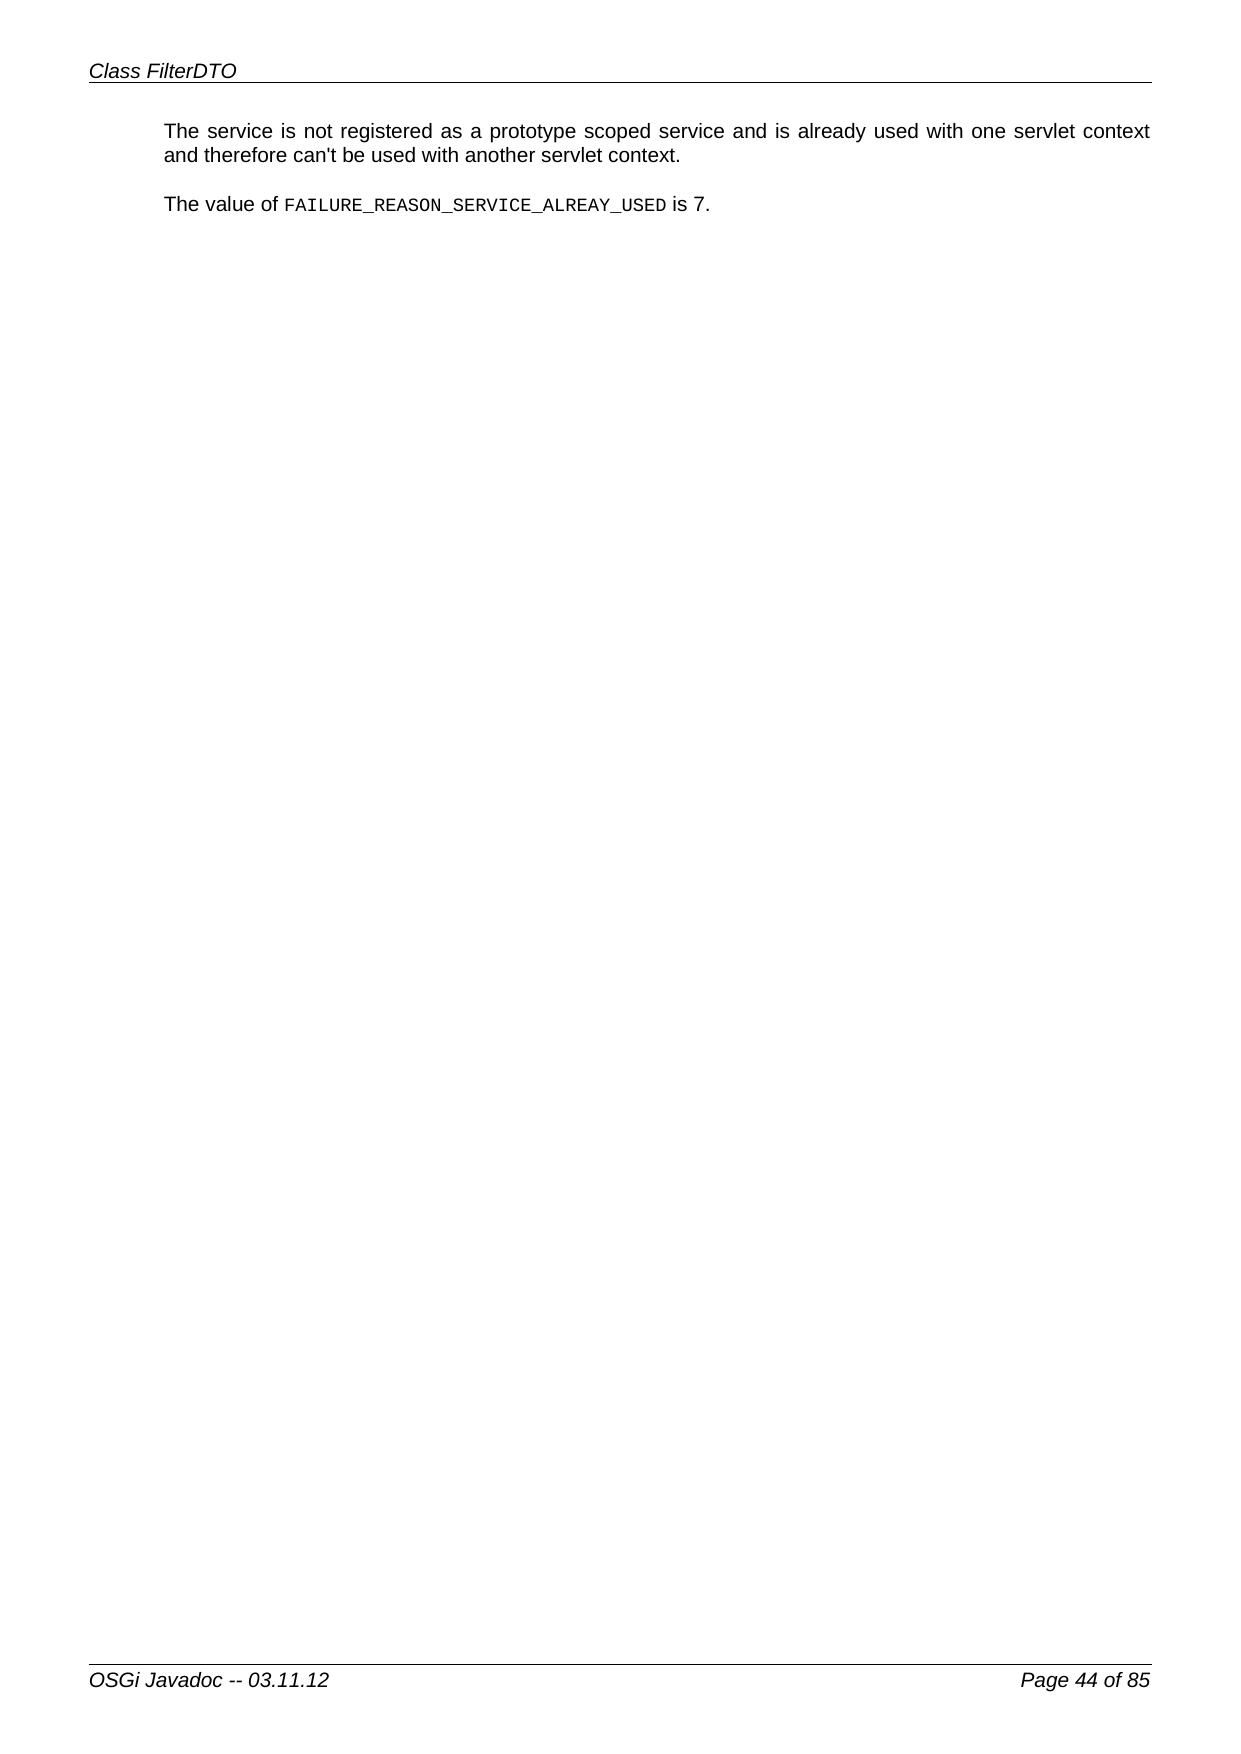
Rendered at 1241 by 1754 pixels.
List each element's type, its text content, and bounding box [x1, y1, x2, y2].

text The value of FAILURE_REASON_SERVICE_ALREAY_USED is 7. [163, 191, 1152, 217]
text The service is not registered as a prototype scoped service and is already used with one servlet context and therefore can't be used with another servlet context. [163, 118, 1152, 166]
